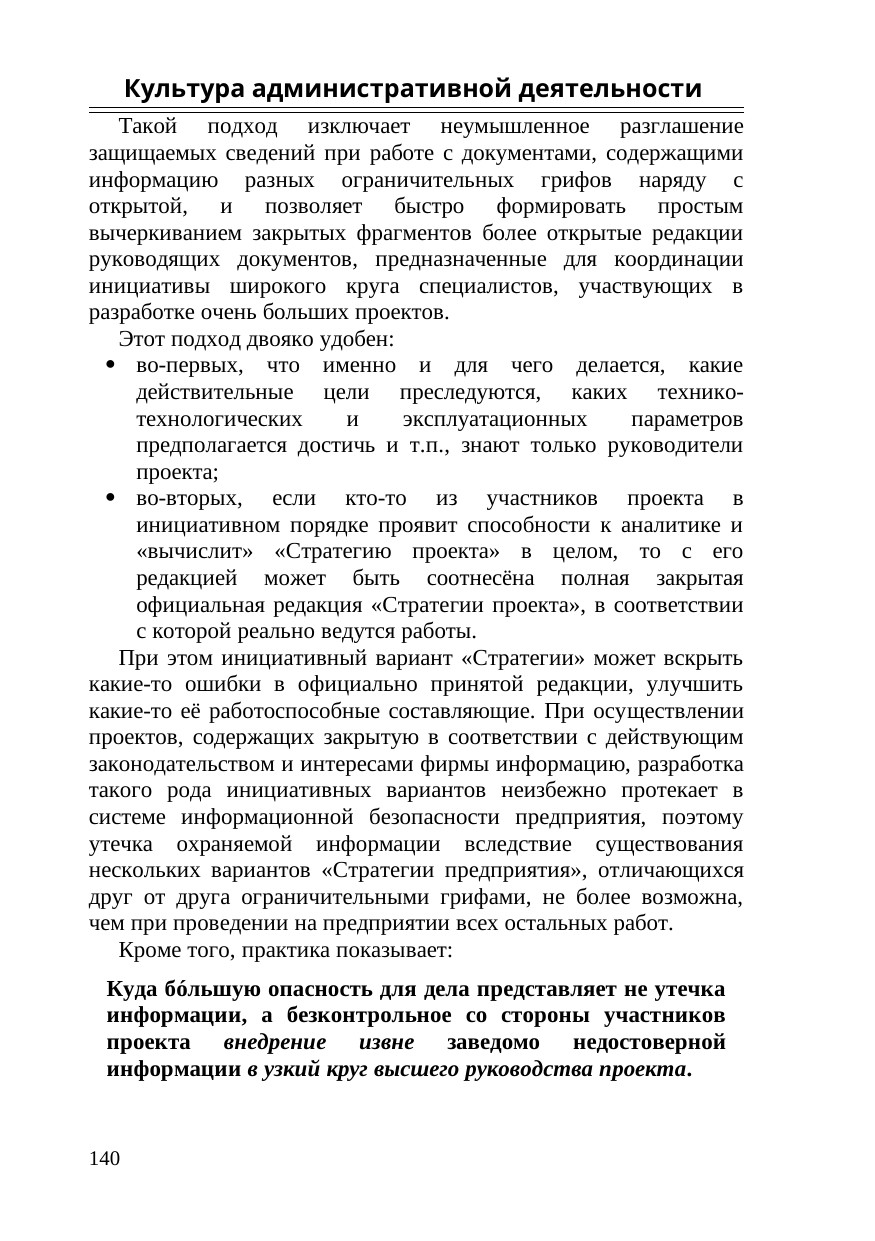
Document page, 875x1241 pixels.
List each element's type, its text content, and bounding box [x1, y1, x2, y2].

text Куда бóльшую опасность для дела представляет не утечка информации, а безконтрольное со стороны участников проекта внедрение извне заведомо недостоверной информации в узкий круг высшего руководства проекта. [106, 975, 726, 1081]
list во-первых, что именно и для чего делается, какие действительные цели преследуются, каких технико-технологических и эксплуатационных параметров предполагается достичь и т.п., знают только руководители проекта; [106, 351, 744, 484]
text При этом инициативный вариант «Стратегии» может вскрыть какие-то ошибки в официально принятой редакции, улучшить какие-то её работоспособные составляющие. При осу­ществлении проектов, содержащих закрытую в соответствии с действующим законодательством и интересами фирмы информацию, разработка такого рода инициативных вариантов неизбежно протекает в системе информационной безопасности предприятия, поэтому утечка охраняемой информации вследствие существования нескольких вариантов «Стра­те­гии предприятия», отличающихся друг от друга ограничительными грифами, не более возможна, чем при проведении на предприятии всех остальных работ. [89, 643, 744, 936]
list во-вторых, если кто-то из участников проекта в инициативном порядке проявит способности к аналитике и «вычислит» «Стратегию проекта» в целом, то с его редакцией может быть соотнесёна полная закрытая официальная редакция «Страте­гии проекта», в соответствии с которой реально ведутся работы. [106, 484, 744, 643]
text Этот подход двояко удобен: [89, 325, 744, 351]
text Такой подход изключает неумышленное разглашение защищаемых сведений при работе с документами, содержащими информацию разных ограничительных грифов наряду с открытой, и позволяет быстро формировать простым вычеркиванием закрытых фрагментов более открытые редакции руководящих документов, предназначенные для координации инициативы широкого круга специалистов, участвующих в разработке очень больших проектов. [89, 113, 744, 325]
text Кроме того, практика показывает: [89, 936, 744, 962]
